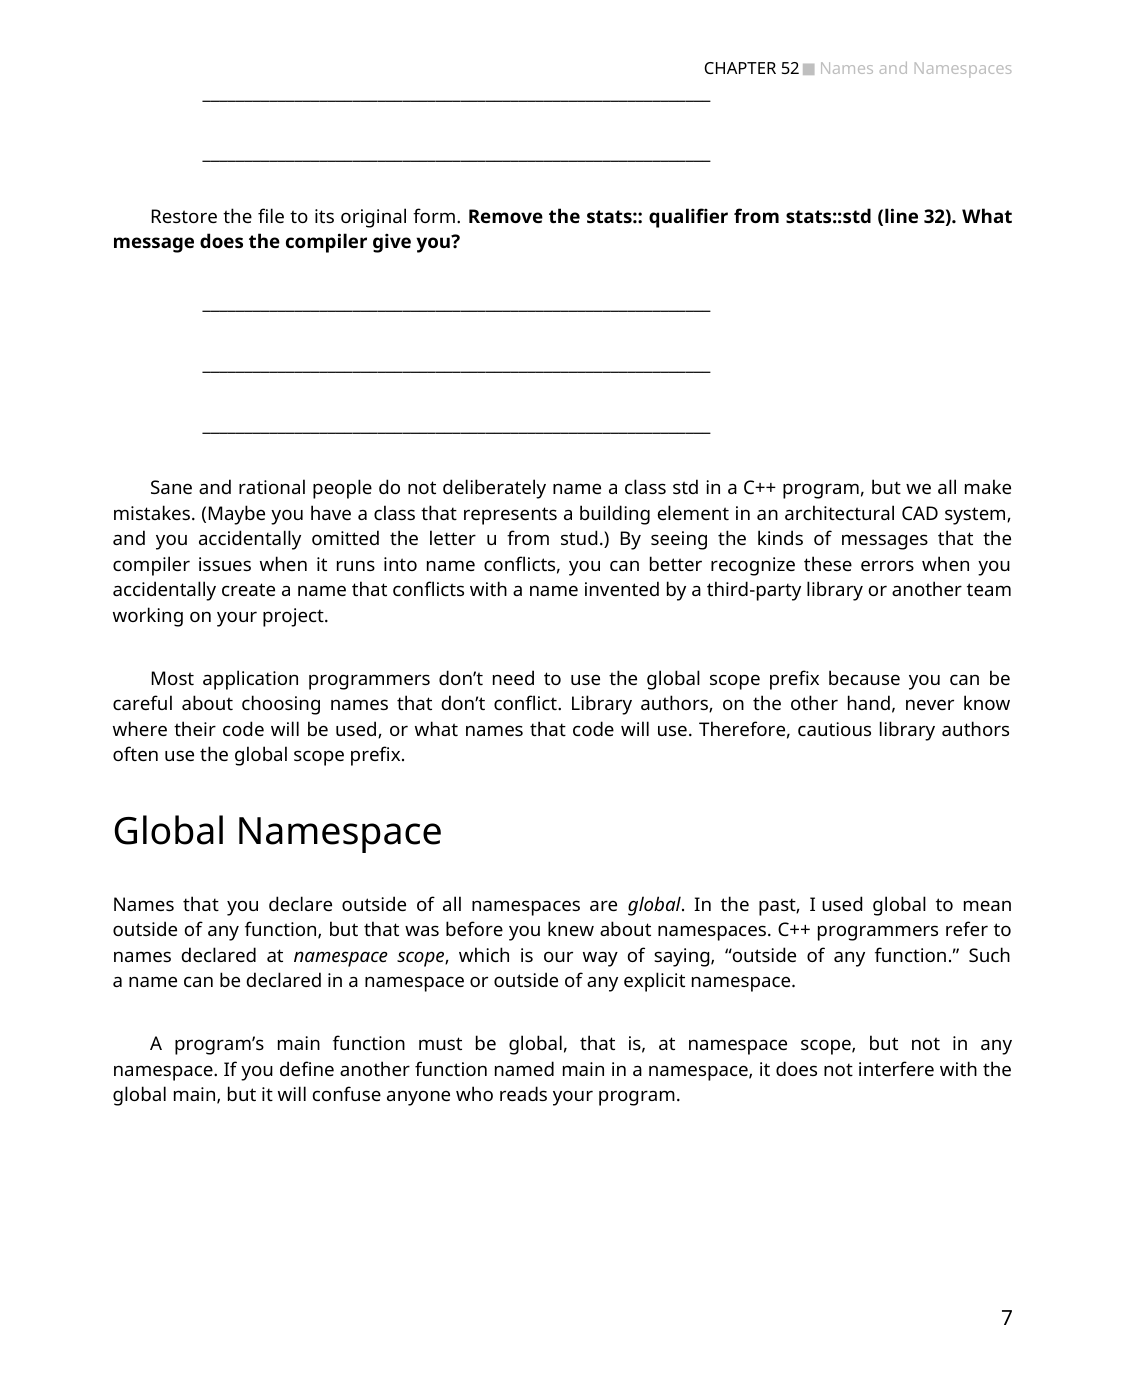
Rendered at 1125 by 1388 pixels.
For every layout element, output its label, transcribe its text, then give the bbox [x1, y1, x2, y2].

list _____________________________________________________________ [202, 289, 1012, 315]
text Restore the file to its original form. Remove the stats:: qualifier from stats::std (line 32). What message does the compiler give you? [112, 203, 1012, 254]
list _____________________________________________________________ [202, 350, 1012, 376]
list _____________________________________________________________ [202, 411, 1012, 437]
text Names that you declare outside of all namespaces are global. In the past, I used global to mean outside of any function, but that was before you knew about namespaces. C++ programmers refer to names declared at namespace scope, which is our way of saying, “outside of any function.” Such a name can be declared in a namespace or outside of any explicit namespace. [112, 891, 1012, 993]
list _____________________________________________________________ [202, 79, 1012, 104]
subtitle Global Namespace [112, 804, 1012, 856]
list _____________________________________________________________ [202, 140, 1012, 165]
text Most application programmers don’t need to use the global scope prefix because you can be careful about choosing names that don’t conflict. Library authors, on the other hand, never know where their code will be used, or what names that code will use. Therefore, cautious library authors often use the global scope prefix. [112, 665, 1012, 767]
text A program’s main function must be global, that is, at namespace scope, but not in any namespace. If you define another function named main in a namespace, it does not interfere with the global main, but it will confuse anyone who reads your program. [112, 1031, 1012, 1107]
text Sane and rational people do not deliberately name a class std in a C++ program, but we all make mistakes. (Maybe you have a class that represents a building element in an architectural CAD system, and you accidentally omitted the letter u from stud.) By seeing the kinds of messages that the compiler issues when it runs into name conflicts, you can better recognize these errors when you accidentally create a name that conflicts with a name invented by a third-party library or another team working on your project. [112, 474, 1012, 627]
